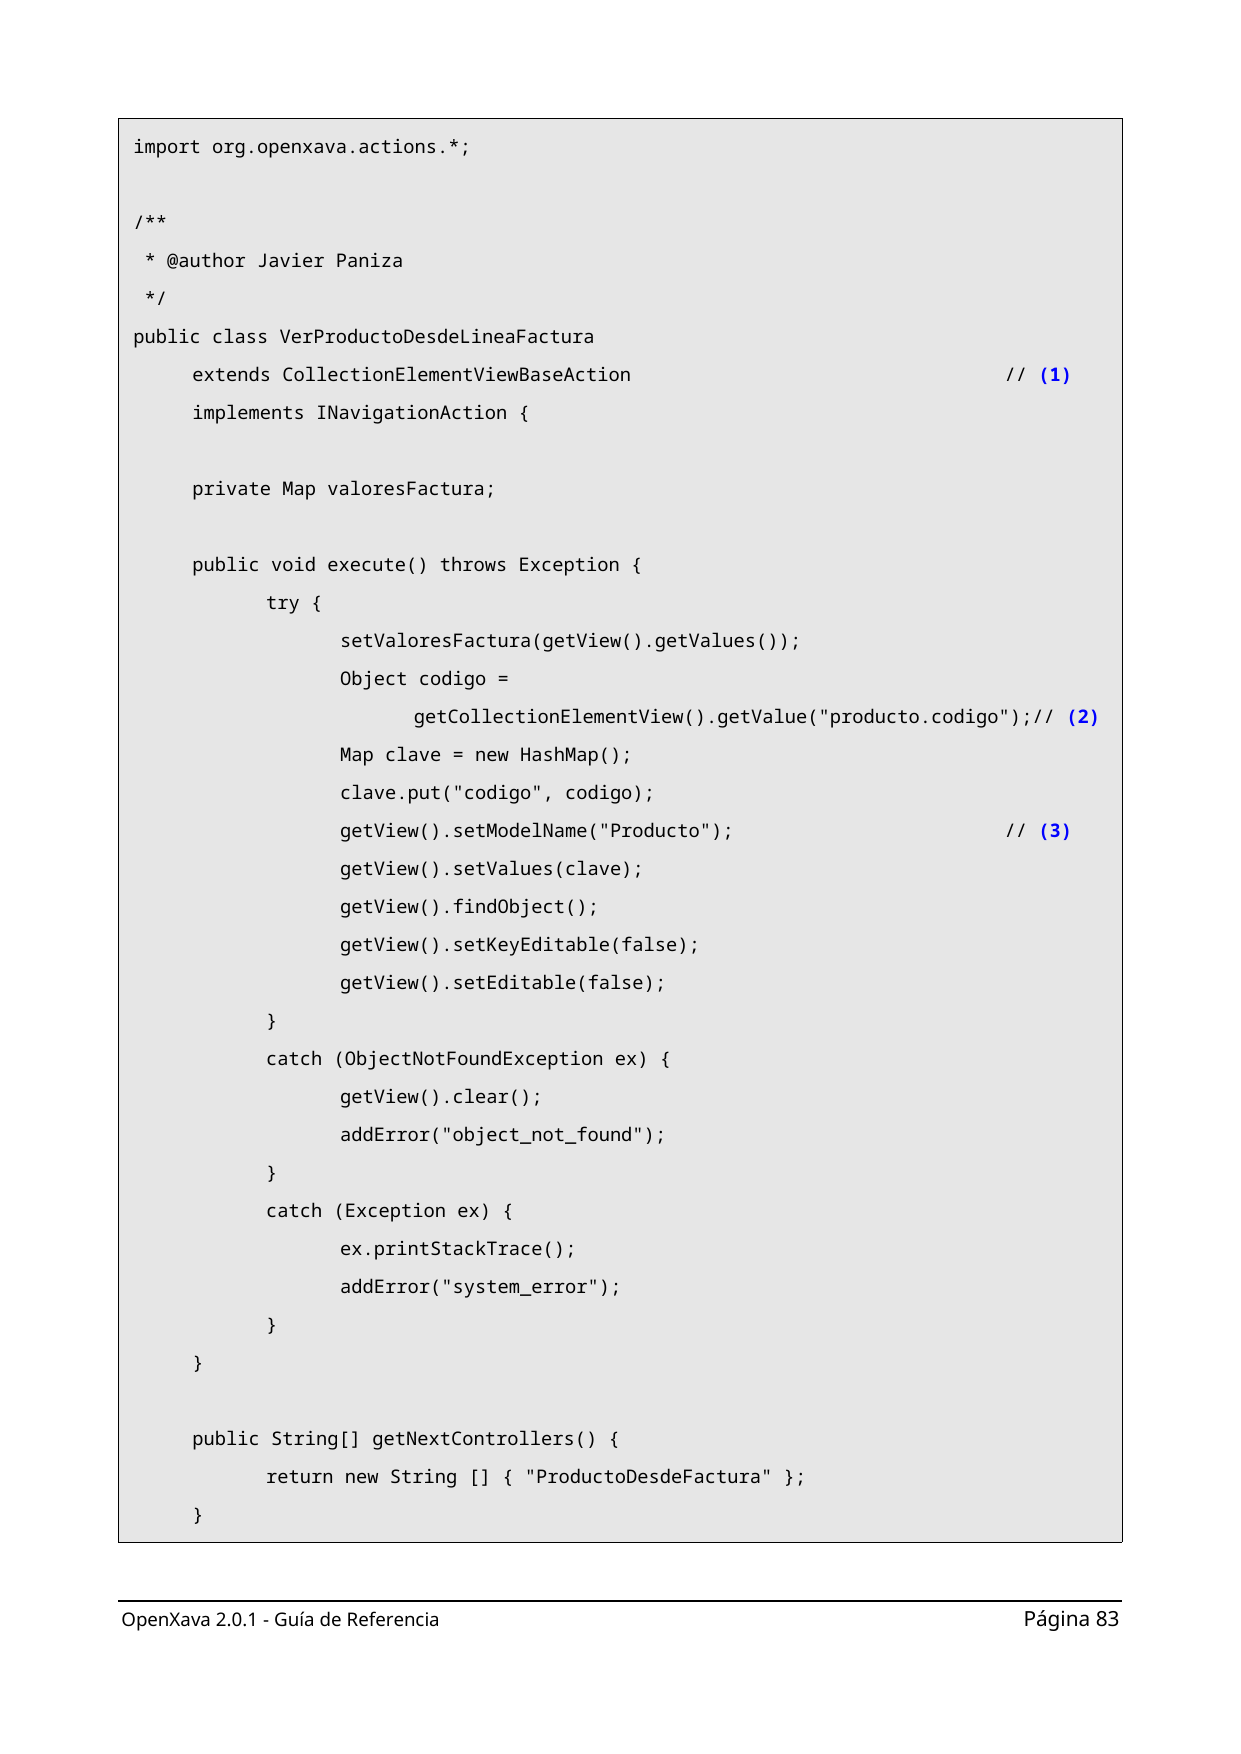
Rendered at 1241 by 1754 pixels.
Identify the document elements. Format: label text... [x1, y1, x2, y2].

text addError("object_not_found"); [119, 1107, 1122, 1145]
text public class VerProductoDesdeLineaFactura [119, 308, 1122, 346]
text /** [119, 194, 1122, 232]
text extends CollectionElementViewBaseAction // (1) [119, 346, 1122, 384]
text } [119, 1335, 1122, 1373]
text */ [119, 270, 1122, 308]
text import org.openxava.actions.*; [119, 119, 1122, 156]
text getView().clear(); [119, 1069, 1122, 1107]
text clave.put("codigo", codigo); [119, 764, 1122, 802]
text } [119, 1145, 1122, 1183]
text setValoresFactura(getView().getValues()); [119, 612, 1122, 650]
text } [119, 993, 1122, 1031]
text getView().setModelName("Producto"); // (3) [119, 802, 1122, 841]
text public String[] getNextControllers() { [119, 1411, 1122, 1449]
text * @author Javier Paniza [119, 232, 1122, 270]
text try { [119, 574, 1122, 612]
text getView().findObject(); [119, 878, 1122, 917]
text catch (ObjectNotFoundException ex) { [119, 1031, 1122, 1069]
text getCollectionElementView().getValue("producto.codigo");// (2) [119, 688, 1122, 726]
text return new String [] { "ProductoDesdeFactura" }; [119, 1449, 1122, 1487]
text addError("system_error"); [119, 1259, 1122, 1297]
text public void execute() throws Exception { [119, 536, 1122, 574]
text catch (Exception ex) { [119, 1183, 1122, 1221]
text ex.printStackTrace(); [119, 1221, 1122, 1259]
text getView().setEditable(false); [119, 954, 1122, 993]
text implements INavigationAction { [119, 384, 1122, 422]
text Object codigo = [119, 650, 1122, 688]
text getView().setKeyEditable(false); [119, 917, 1122, 954]
text getView().setValues(clave); [119, 841, 1122, 878]
text private Map valoresFactura; [119, 460, 1122, 498]
text } [119, 1487, 1122, 1542]
text Map clave = new HashMap(); [119, 726, 1122, 764]
text } [119, 1297, 1122, 1335]
